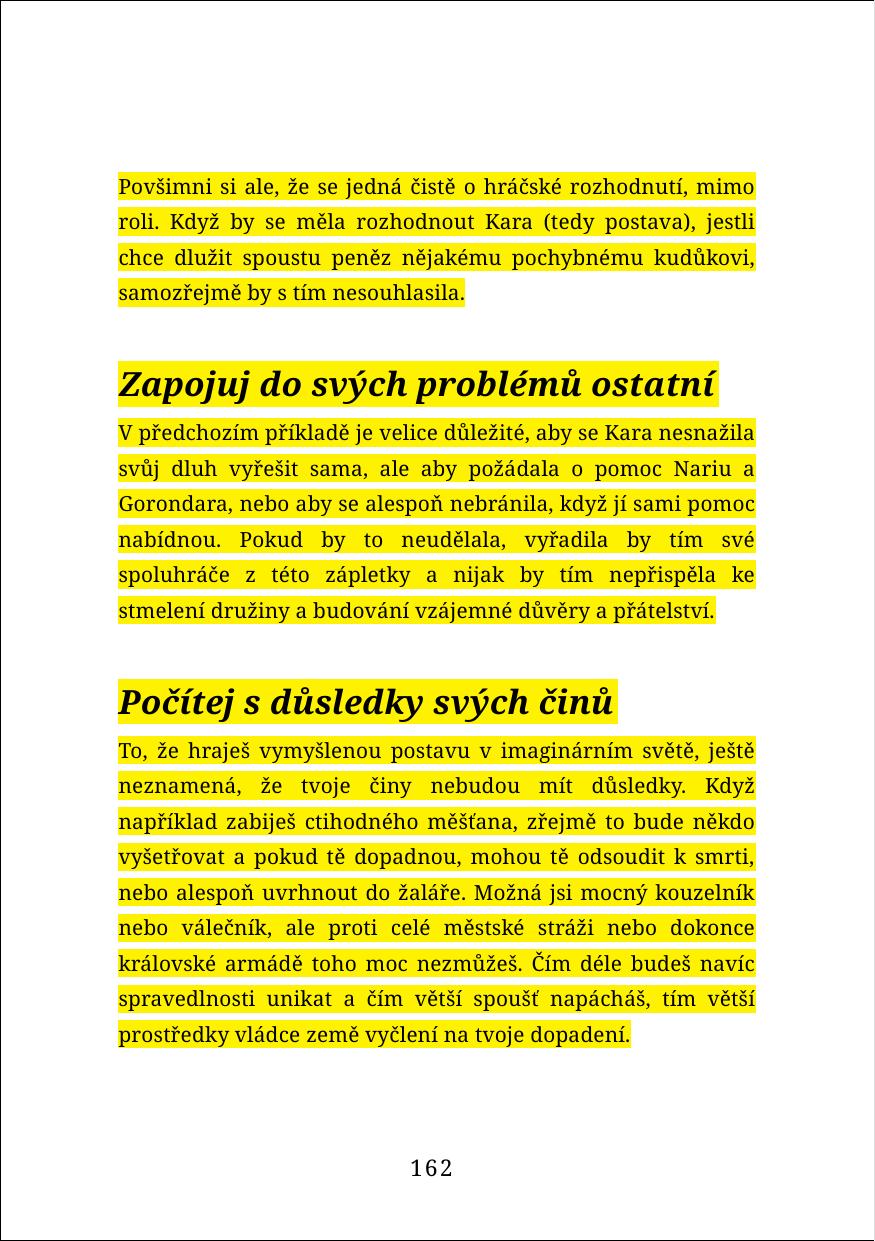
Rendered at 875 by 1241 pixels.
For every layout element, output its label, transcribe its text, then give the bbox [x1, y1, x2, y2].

text V předchozím příkladě je velice důležité, aby se Kara nesnažila svůj dluh vyřešit sama, ale aby požádala o pomoc Nariu a Gorondara, nebo aby se alespoň nebránila, když jí sami pomoc nabídnou. Pokud by to neudělala, vyřadila by tím své spoluhráče z této zápletky a nijak by tím nepřispěla ke stmelení družiny a budování vzájemné důvěry a přátelství. [118, 418, 756, 624]
subtitle Zapojuj do svých problémů ostatní [118, 361, 756, 407]
subtitle Počítej s důsledky svých činů [118, 679, 756, 724]
text Povšimni si ale, že se jedná čistě o hráčské rozhodnutí, mimo roli. Když by se měla rozhodnout Kara (tedy postava), jestli chce dlužit spoustu peněz nějakému pochybnému kudůkovi, samozřejmě by s tím nesouhlasila. [118, 172, 756, 307]
text To, že hraješ vymyšlenou postavu v imaginárním světě, ještě neznamená, že tvoje činy nebudou mít důsledky. Když například zabiješ ctihodného měšťana, zřejmě to bude někdo vyšetřovat a pokud tě dopadnou, mohou tě odsoudit k smrti, nebo alespoň uvrhnout do žaláře. Možná jsi mocný kouzelník nebo válečník, ale proti celé městské stráži nebo dokonce královské armádě toho moc nezmůžeš. Čím déle budeš navíc spravedlnosti unikat a čím větší spoušť napácháš, tím větší prostředky vládce země vyčlení na tvoje dopadení. [118, 736, 756, 1048]
